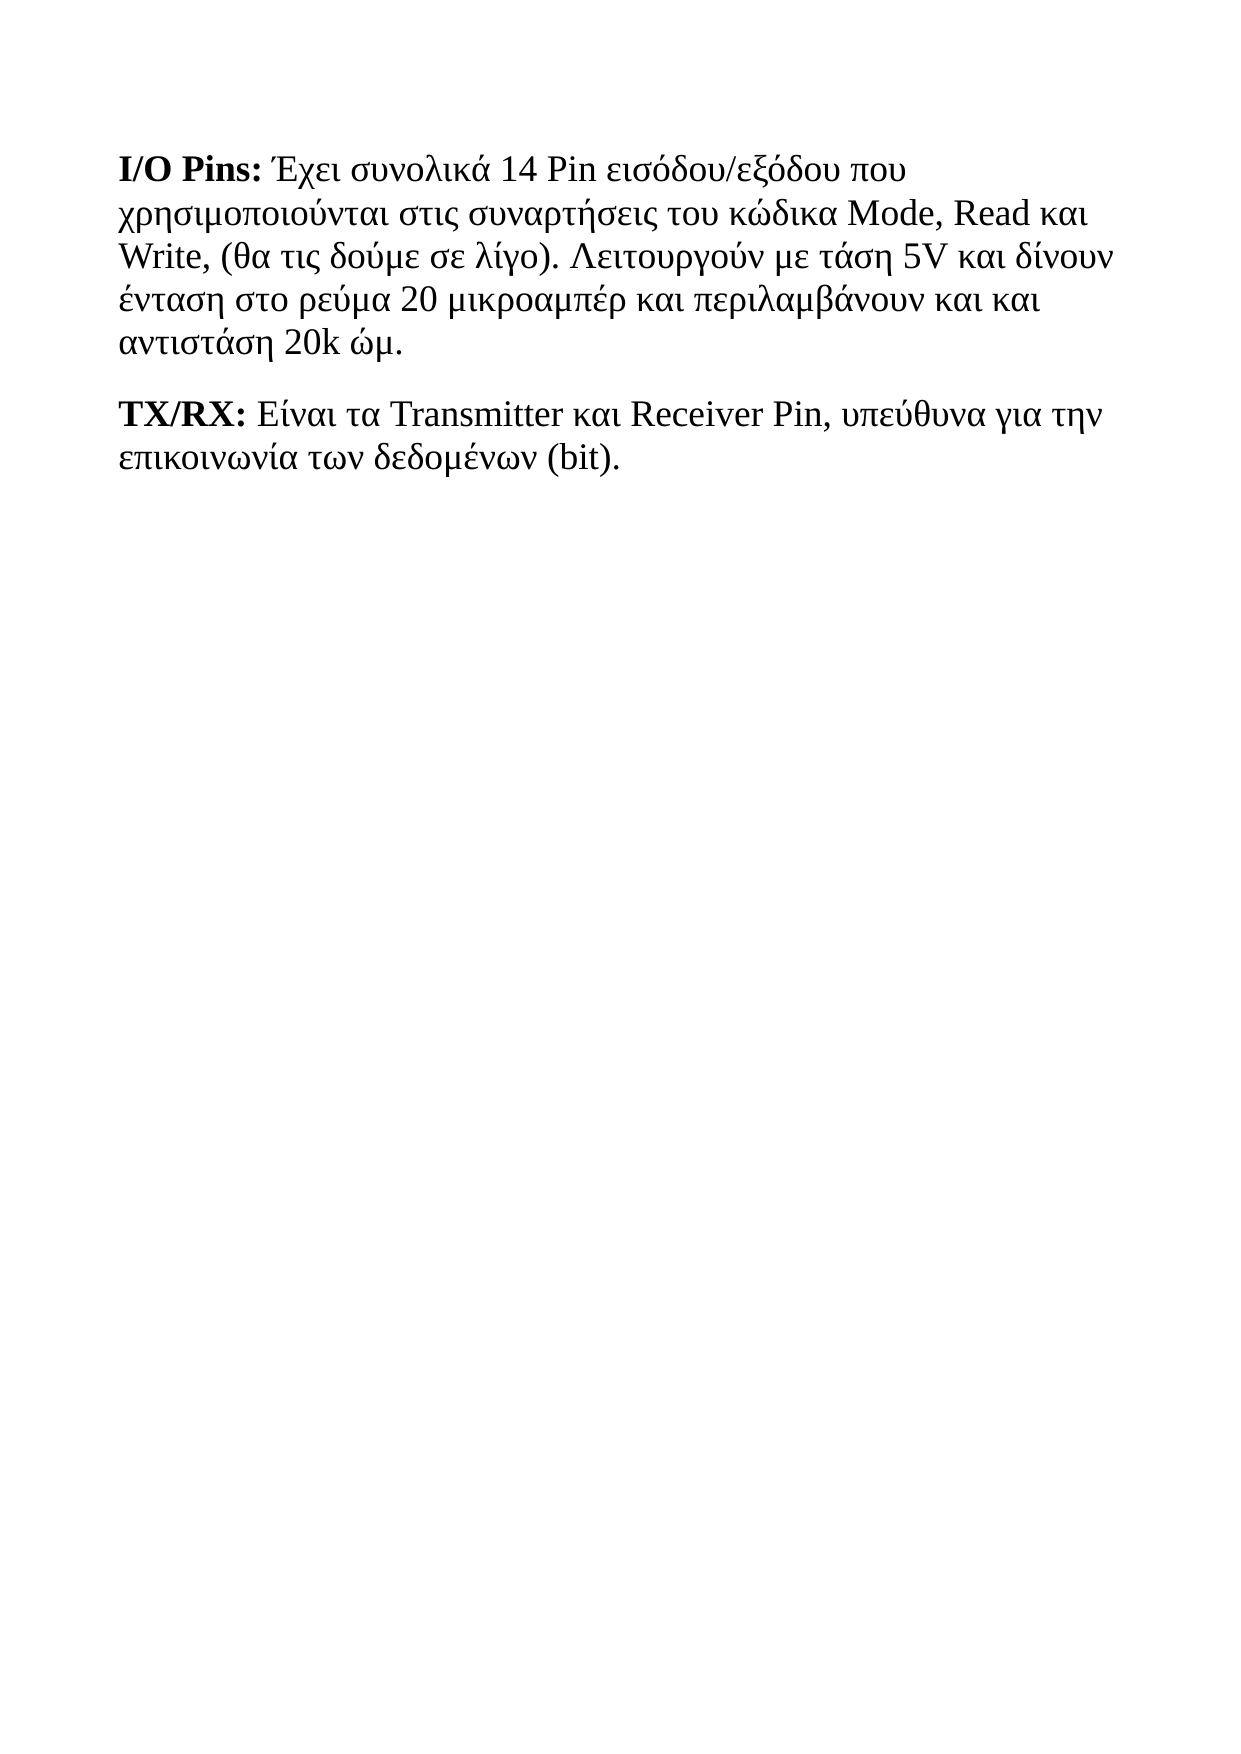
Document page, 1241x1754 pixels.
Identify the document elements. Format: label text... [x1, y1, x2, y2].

text I/O Pins: Έχει συνολικά 14 Pin εισόδου/εξόδου που χρησιμοποιούνται στις συναρτήσεις του κώδικα Mode, Read και Write, (θα τις δούμε σε λίγο). Λειτουργούν με τάση 5V και δίνουν ένταση στο ρεύμα 20 μικροαμπέρ και περιλαμβάνουν και και αντιστάση 20k ώμ. [118, 147, 1122, 362]
text ΤΧ/RX: Είναι τα Transmitter και Receiver Pin, υπεύθυνα για την επικοινωνία των δεδομένων (bit). [118, 391, 1122, 477]
